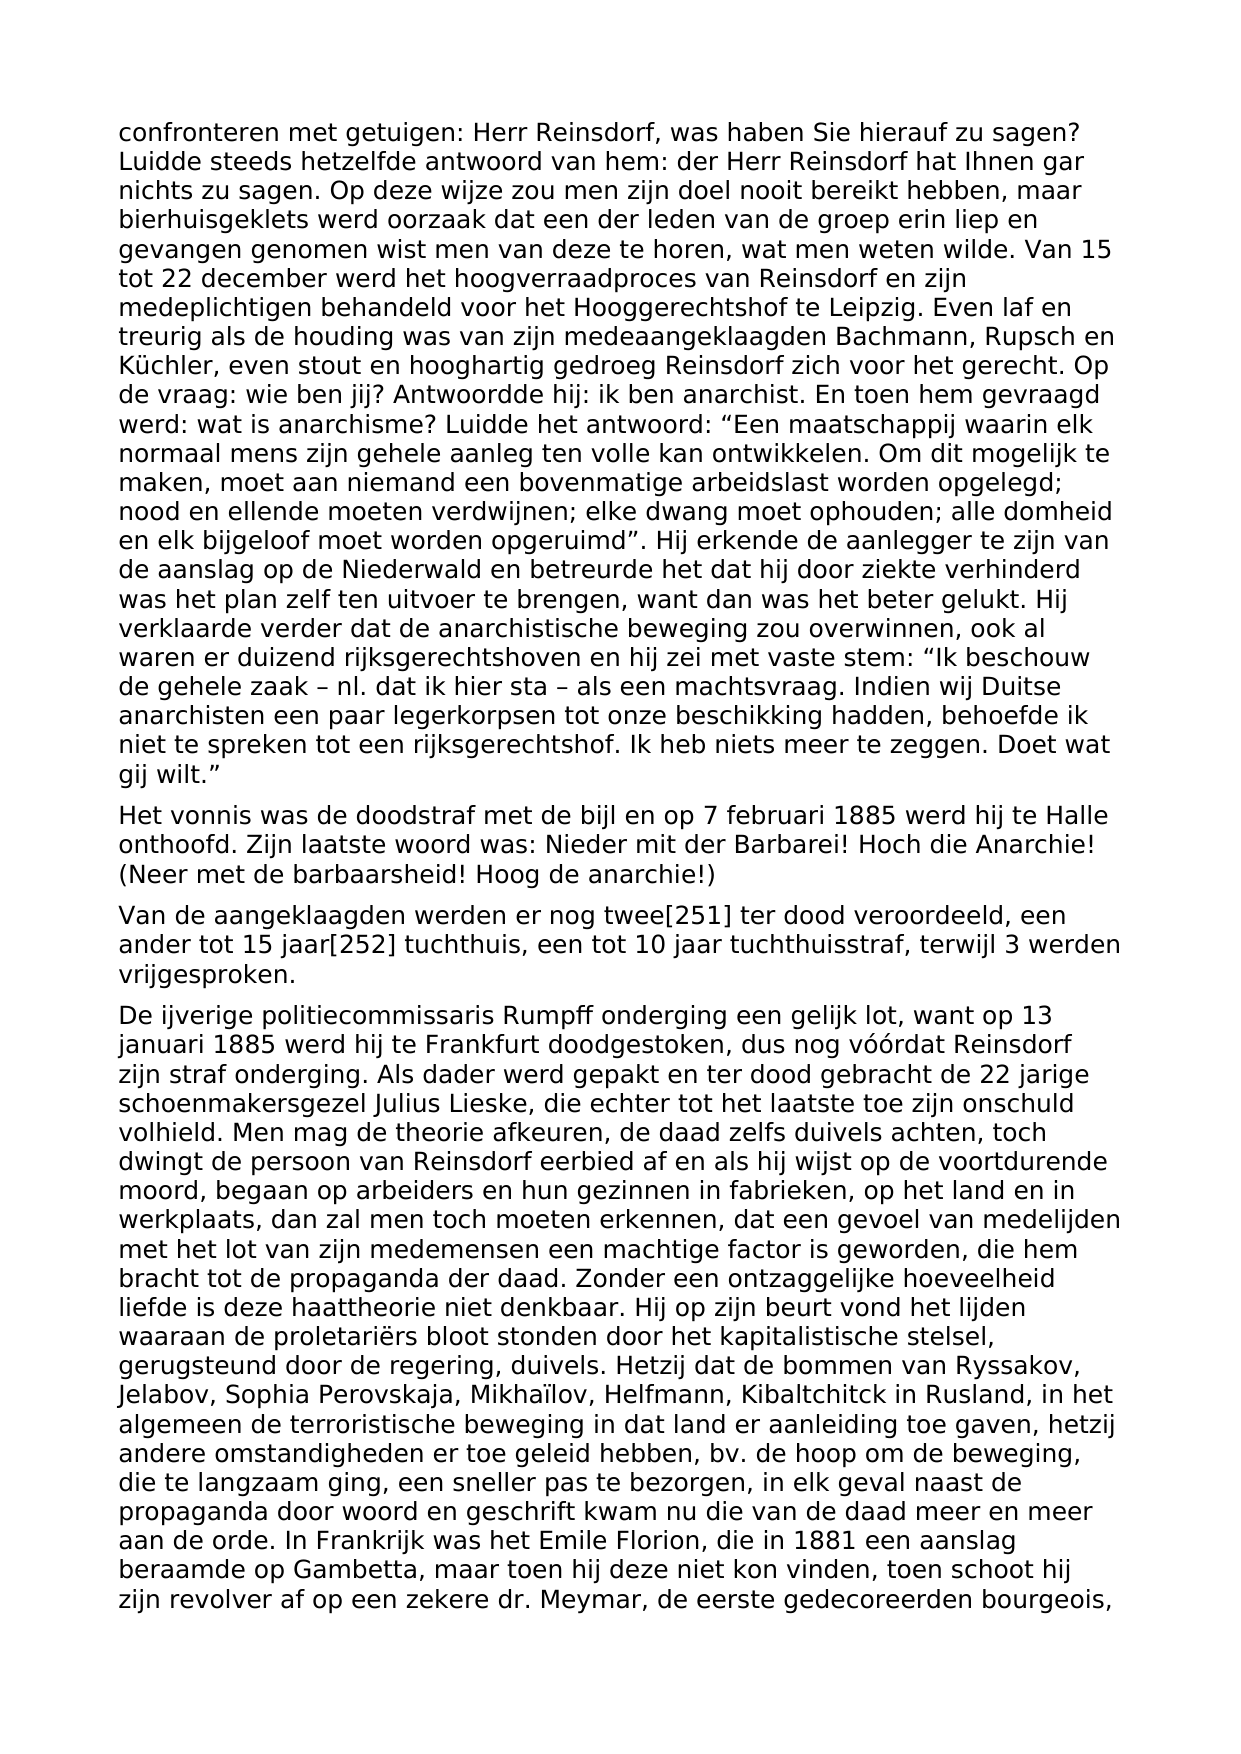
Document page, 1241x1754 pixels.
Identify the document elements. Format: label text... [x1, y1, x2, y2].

text Het vonnis was de doodstraf met de bijl en op 7 februari 1885 werd hij te Halle onthoofd. Zijn laatste woord was: Nieder mit der Barbarei! Hoch die Anarchie! (Neer met de barbaarsheid! Hoog de anarchie!) [118, 801, 1122, 889]
text confronteren met getuigen: Herr Reinsdorf, was haben Sie hierauf zu sagen? Luidde steeds hetzelfde antwoord van hem: der Herr Reinsdorf hat Ihnen gar nichts zu sagen. Op deze wijze zou men zijn doel nooit bereikt hebben, maar bierhuisgeklets werd oorzaak dat een der leden van de groep erin liep en gevangen genomen wist men van deze te horen, wat men weten wilde. Van 15 tot 22 december werd het hoogverraadproces van Reinsdorf en zijn medeplichtigen behandeld voor het Hooggerechtshof te Leipzig. Even laf en treurig als de houding was van zijn medeaangeklaagden Bachmann, Rupsch en Küchler, even stout en hooghartig gedroeg Reinsdorf zich voor het gerecht. Op de vraag: wie ben jij? Antwoordde hij: ik ben anarchist. En toen hem gevraagd werd: wat is anarchisme? Luidde het antwoord: “Een maatschappij waarin elk normaal mens zijn gehele aanleg ten volle kan ontwikkelen. Om dit mogelijk te maken, moet aan niemand een bovenmatige arbeidslast worden opgelegd; nood en ellende moeten verdwijnen; elke dwang moet ophouden; alle domheid en elk bijgeloof moet worden opgeruimd”. Hij erkende de aanlegger te zijn van de aanslag op de Niederwald en betreurde het dat hij door ziekte verhinderd was het plan zelf ten uitvoer te brengen, want dan was het beter gelukt. Hij verklaarde verder dat de anarchistische beweging zou overwinnen, ook al waren er duizend rijksgerechtshoven en hij zei met vaste stem: “Ik beschouw de gehele zaak – nl. dat ik hier sta – als een machtsvraag. Indien wij Duitse anarchisten een paar legerkorpsen tot onze beschikking hadden, behoefde ik niet te spreken tot een rijksgerechtshof. Ik heb niets meer te zeggen. Doet wat gij wilt.” [118, 118, 1122, 789]
text De ijverige politiecommissaris Rumpff onderging een gelijk lot, want op 13 januari 1885 werd hij te Frankfurt doodgestoken, dus nog vóórdat Reinsdorf zijn straf onderging. Als dader werd gepakt en ter dood gebracht de 22 jarige schoenmakersgezel Julius Lieske, die echter tot het laatste toe zijn onschuld volhield. Men mag de theorie afkeuren, de daad zelfs duivels achten, toch dwingt de persoon van Reinsdorf eerbied af en als hij wijst op de voortdurende moord, begaan op arbeiders en hun gezinnen in fabrieken, op het land en in werkplaats, dan zal men toch moeten erkennen, dat een gevoel van medelijden met het lot van zijn medemensen een machtige factor is geworden, die hem bracht tot de propaganda der daad. Zonder een ontzaggelijke hoeveelheid liefde is deze haattheorie niet denkbaar. Hij op zijn beurt vond het lijden waaraan de proletariërs bloot stonden door het kapitalistische stelsel, gerugsteund door de regering, duivels. Hetzij dat de bommen van Ryssakov, Jelabov, Sophia Perovskaja, Mikhaïlov, Helfmann, Kibaltchitck in Rusland, in het algemeen de terroristische beweging in dat land er aanleiding toe gaven, hetzij andere omstandigheden er toe geleid hebben, bv. de hoop om de beweging, die te langzaam ging, een sneller pas te bezorgen, in elk geval naast de propaganda door woord en geschrift kwam nu die van de daad meer en meer aan de orde. In Frankrijk was het Emile Florion, die in 1881 een aanslag beraamde op Gambetta, maar toen hij deze niet kon vinden, toen schoot hij zijn revolver af op een zekere dr. Meymar, de eerste gedecoreerden bourgeois, [118, 1001, 1122, 1614]
text Van de aangeklaagden werden er nog twee[251] ter dood veroordeeld, een ander tot 15 jaar[252] tuchthuis, een tot 10 jaar tuchthuisstraf, terwijl 3 werden vrijgesproken. [118, 901, 1122, 989]
